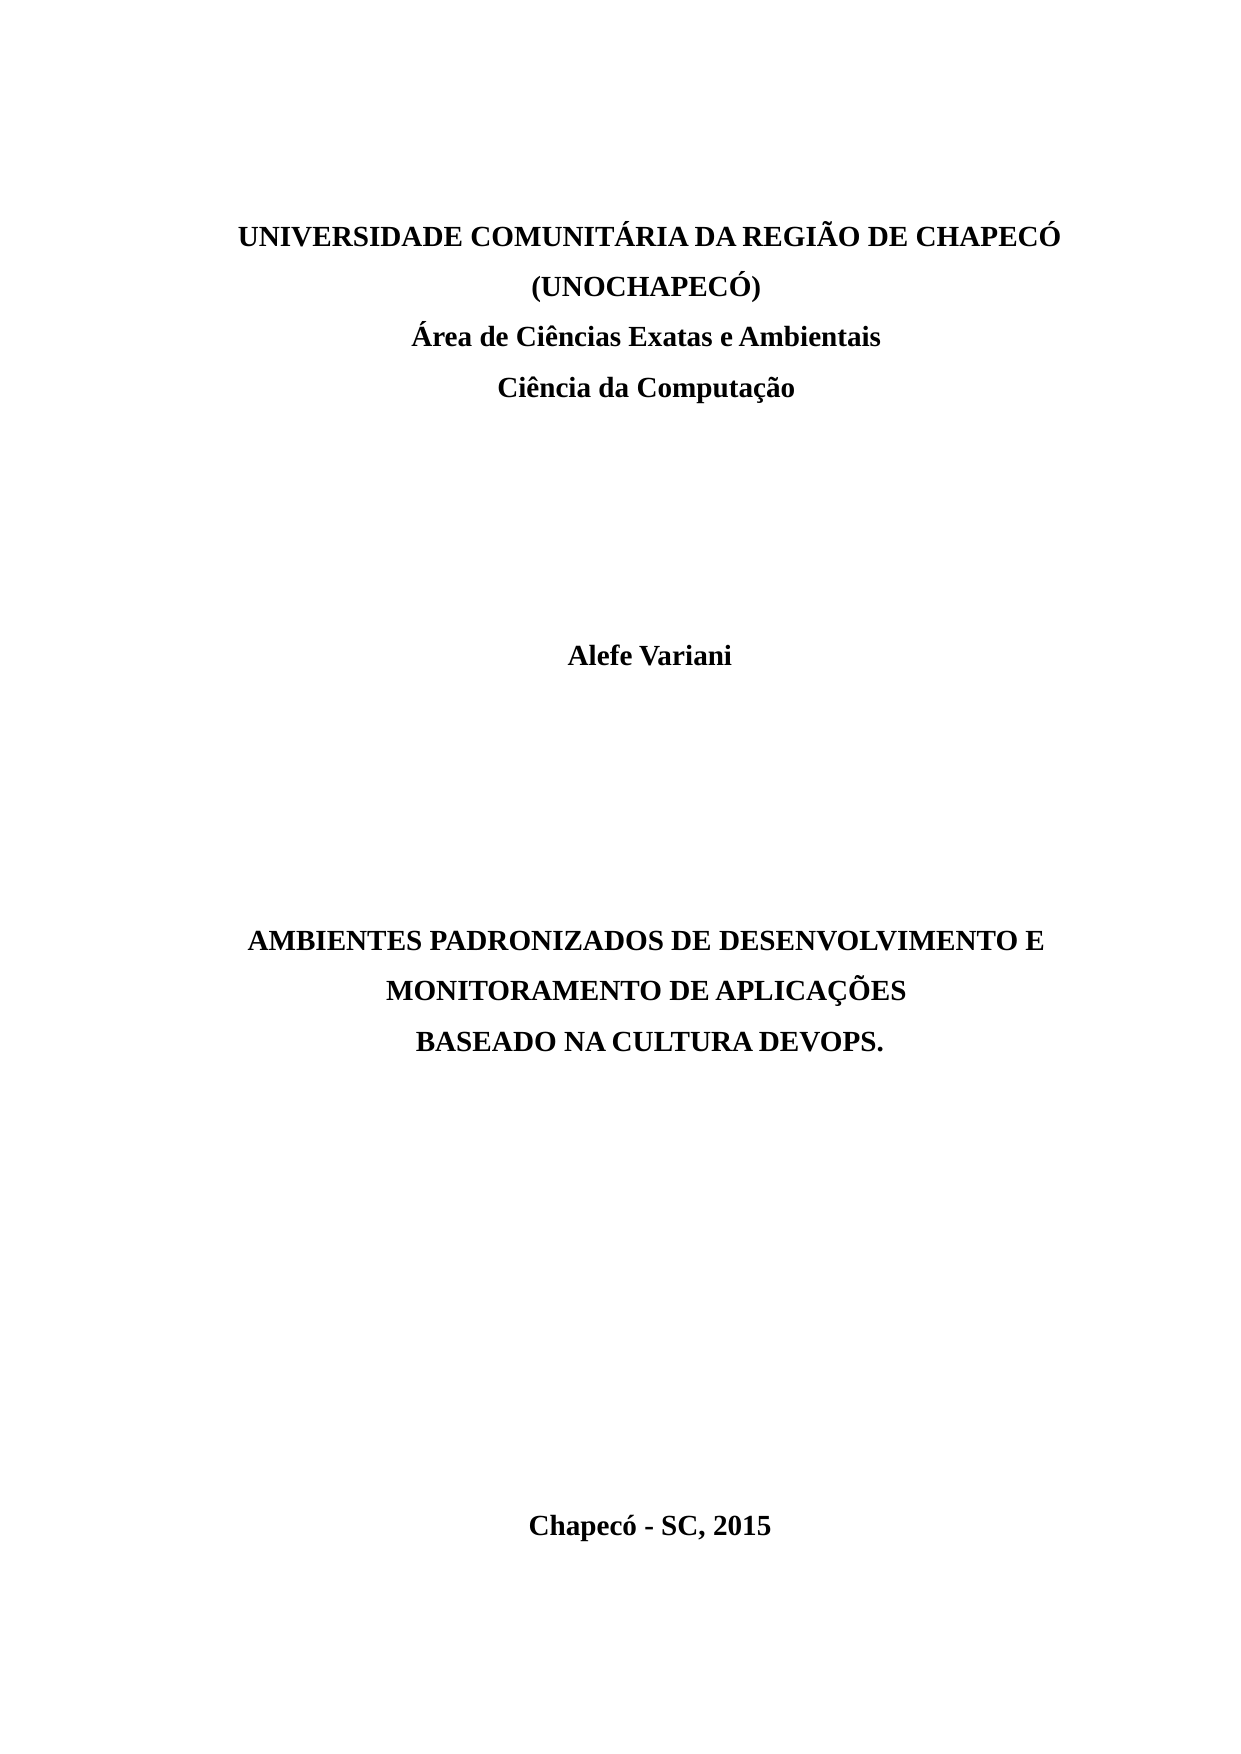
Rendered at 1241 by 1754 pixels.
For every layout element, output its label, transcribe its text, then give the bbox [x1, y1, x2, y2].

text Chapecó - SC, 2015 [177, 1508, 1122, 1541]
text BASEADO NA CULTURA DEVOPS. [177, 1024, 1122, 1057]
text MONITORAMENTO DE APLICAÇÕES [177, 973, 1122, 1007]
text Área de Ciências Exatas e Ambientais [177, 319, 1122, 353]
text Ciência da Computação [177, 370, 1122, 403]
text AMBIENTES PADRONIZADOS DE DESENVOLVIMENTO E [177, 923, 1122, 957]
text UNIVERSIDADE COMUNITÁRIA DA REGIÃO DE CHAPECÓ (UNOCHAPECÓ) [177, 219, 1122, 303]
text Alefe Variani [177, 638, 1122, 672]
